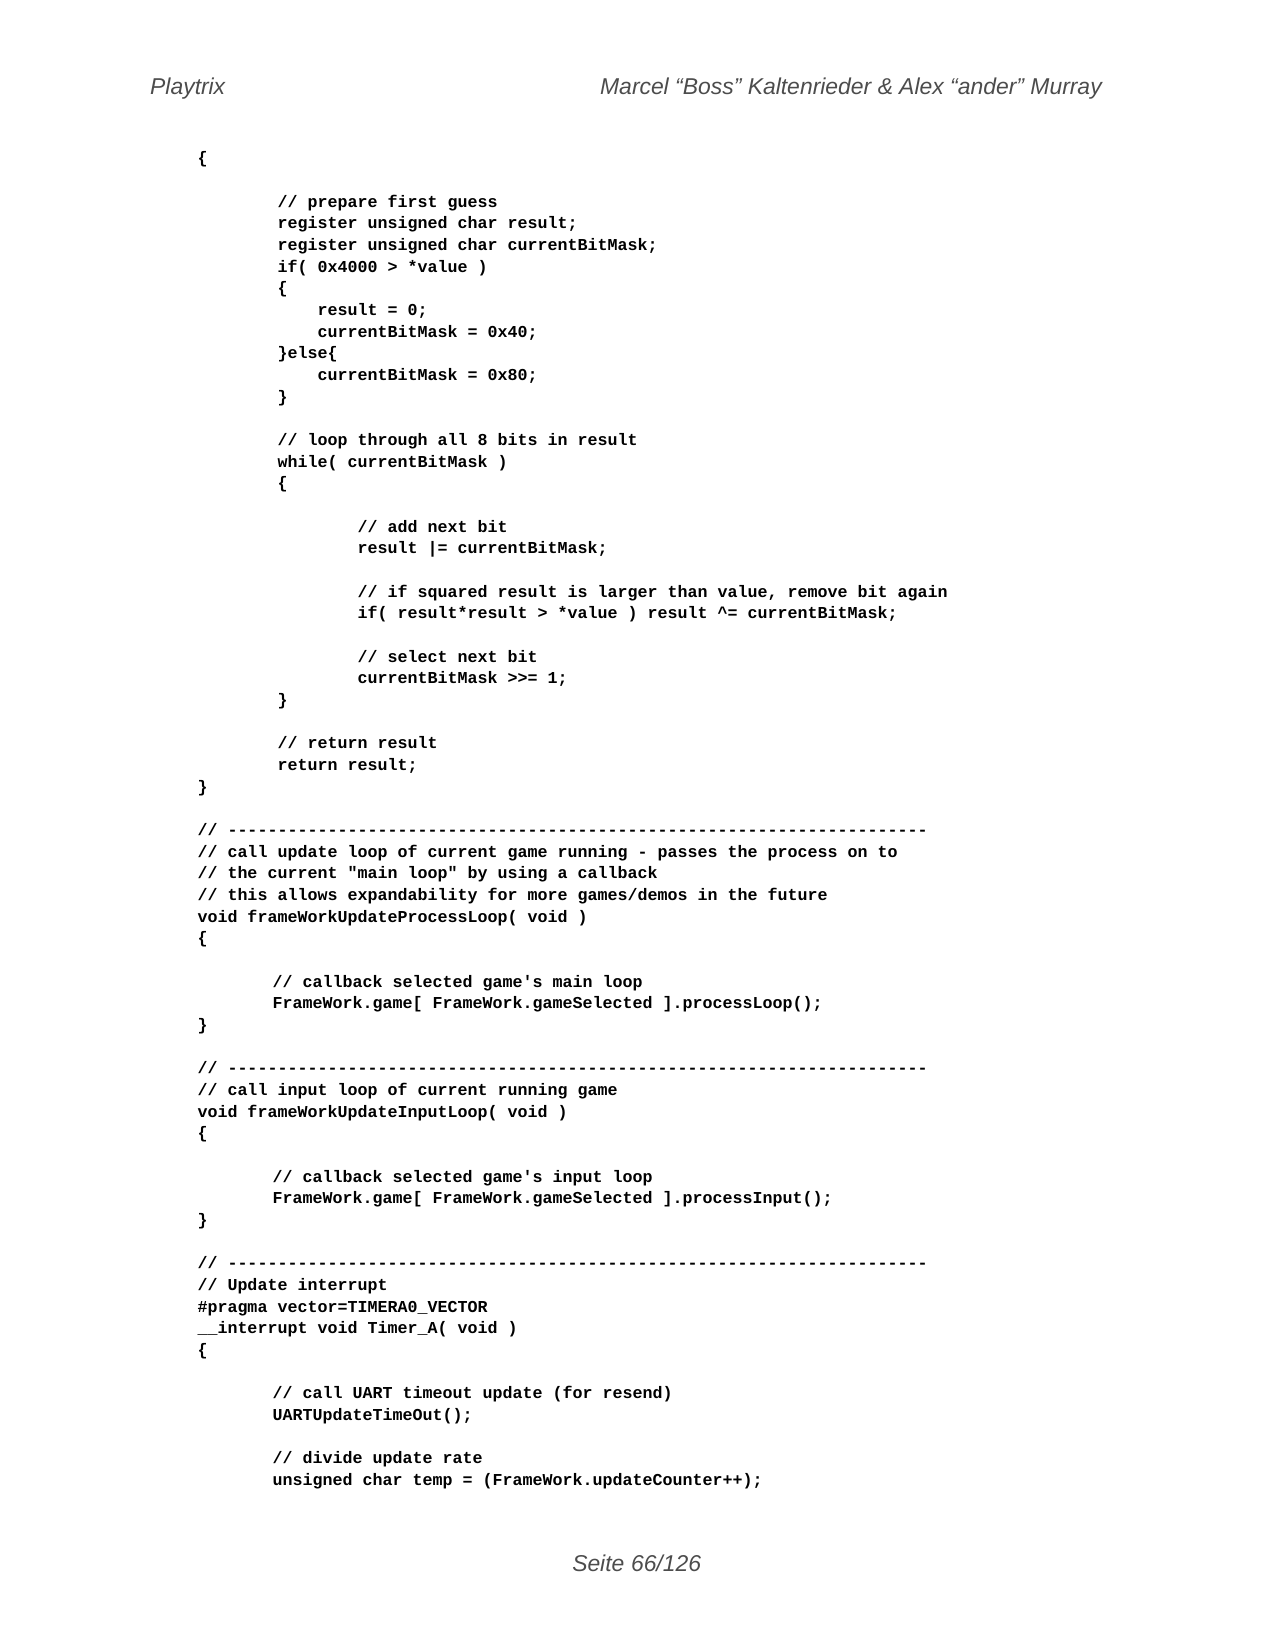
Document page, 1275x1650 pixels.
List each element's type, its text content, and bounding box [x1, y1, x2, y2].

text // ---------------------------------------------------------------------- [197, 1255, 1125, 1274]
text // ---------------------------------------------------------------------- [197, 822, 1125, 841]
text // this allows expandability for more games/demos in the future [197, 887, 1125, 906]
text FrameWork.game[ FrameWork.gameSelected ].processLoop(); [197, 995, 1125, 1014]
text // divide update rate [197, 1450, 1125, 1469]
text // prepare first guess [197, 193, 1125, 212]
text // call input loop of current running game [197, 1082, 1125, 1101]
text }else{ [197, 345, 1125, 364]
text // add next bit [197, 518, 1125, 537]
text currentBitMask = 0x80; [197, 367, 1125, 386]
text // ---------------------------------------------------------------------- [197, 1060, 1125, 1079]
text // callback selected game's main loop [197, 973, 1125, 992]
text { [197, 150, 1125, 169]
text { [197, 280, 1125, 299]
text void frameWorkUpdateInputLoop( void ) [197, 1103, 1125, 1122]
text // Update interrupt [197, 1277, 1125, 1296]
text void frameWorkUpdateProcessLoop( void ) [197, 908, 1125, 927]
text // loop through all 8 bits in result [197, 432, 1125, 451]
text { [197, 930, 1125, 949]
text FrameWork.game[ FrameWork.gameSelected ].processInput(); [197, 1190, 1125, 1209]
text // return result [197, 735, 1125, 754]
text currentBitMask >>= 1; [197, 670, 1125, 689]
text result = 0; [197, 302, 1125, 321]
text unsigned char temp = (FrameWork.updateCounter++); [197, 1472, 1125, 1491]
text // the current "main loop" by using a callback [197, 865, 1125, 884]
text while( currentBitMask ) [197, 453, 1125, 472]
text { [197, 1342, 1125, 1361]
text UARTUpdateTimeOut(); [197, 1407, 1125, 1426]
text return result; [197, 757, 1125, 776]
text } [197, 1017, 1125, 1036]
text } [197, 388, 1125, 407]
text if( 0x4000 > *value ) [197, 258, 1125, 277]
text } [197, 692, 1125, 711]
text // if squared result is larger than value, remove bit again [197, 583, 1125, 602]
text __interrupt void Timer_A( void ) [197, 1320, 1125, 1339]
text register unsigned char currentBitMask; [197, 237, 1125, 256]
text // call update loop of current game running - passes the process on to [197, 843, 1125, 862]
text } [197, 1212, 1125, 1231]
text currentBitMask = 0x40; [197, 323, 1125, 342]
text register unsigned char result; [197, 215, 1125, 234]
text #pragma vector=TIMERA0_VECTOR [197, 1298, 1125, 1317]
text } [197, 778, 1125, 797]
text { [197, 1125, 1125, 1144]
text if( result*result > *value ) result ^= currentBitMask; [197, 605, 1125, 624]
text // select next bit [197, 648, 1125, 667]
text // call UART timeout update (for resend) [197, 1385, 1125, 1404]
text // callback selected game's input loop [197, 1168, 1125, 1187]
text result |= currentBitMask; [197, 540, 1125, 559]
text { [197, 475, 1125, 494]
